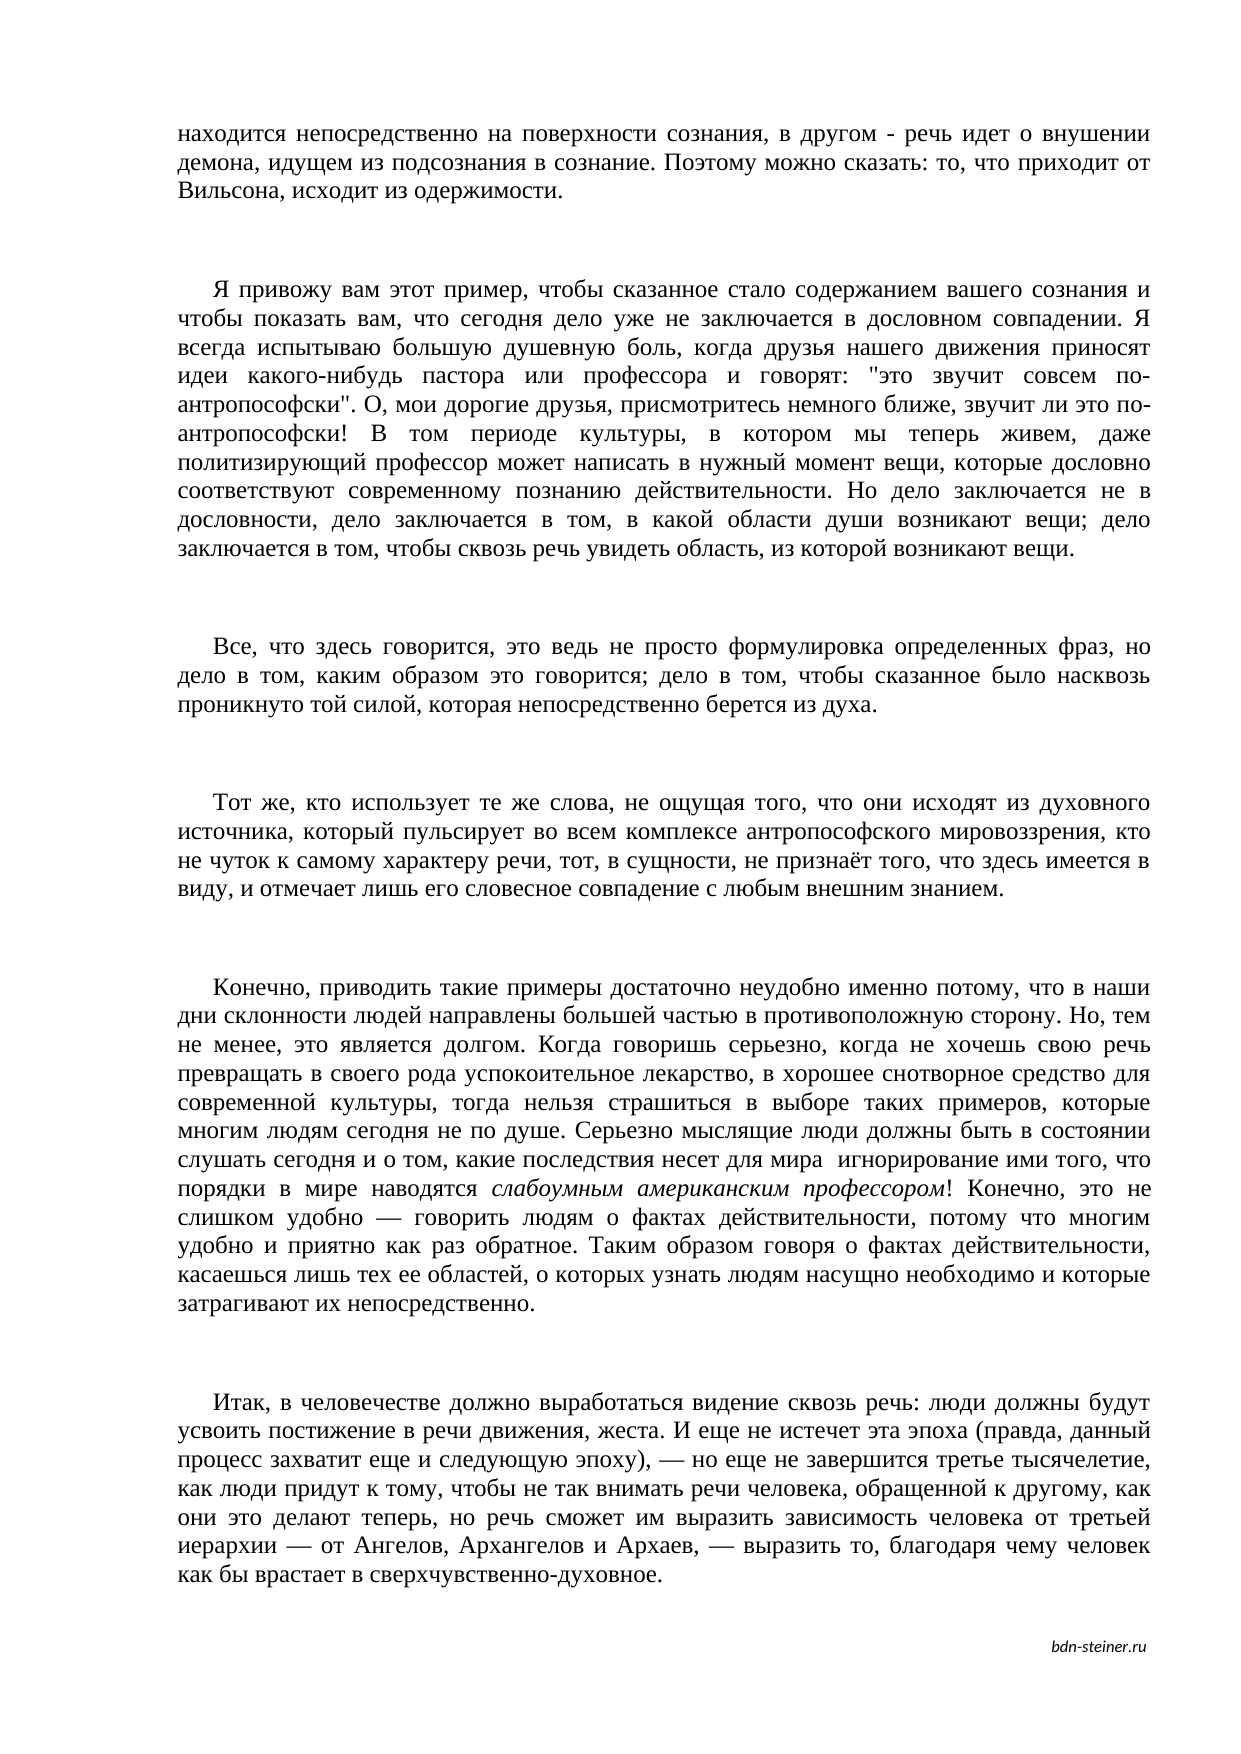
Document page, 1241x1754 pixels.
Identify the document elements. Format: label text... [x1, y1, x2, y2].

text Итак, в человечестве должно выработаться видение сквозь речь: люди должны будут усвоить постижение в речи движения, жеста. И еще не истечет эта эпоха (правда, данный процесс захватит еще и следующую эпоху), — но еще не завершится третье тысячелетие, как люди придут к тому, чтобы не так внимать речи человека, обращенной к другому, как они это делают теперь, но речь сможет им выразить зависимость человека от третьей иерархии — от Ангелов, Архангелов и Архаев, — выразить то, благодаря чему человек как бы врастает в сверхчувственно-духовное. [177, 1387, 1152, 1588]
text Тот же, кто использует те же слова, не ощущая того, что они исходят из духовного источника, который пульсирует во всем комплексе антропософского мировоззрения, кто не чуток к самому характеру речи, тот, в сущности, не признаёт того, что здесь имеется в виду, и отмечает лишь его словесное совпадение с любым внешним знанием. [177, 787, 1152, 902]
text Конечно, приводить такие примеры достаточно неудобно именно потому, что в наши дни склонности людей направлены большей частью в противоположную сторону. Но, тем не менее, это является долгом. Когда говоришь серьезно, когда не хочешь свою речь превращать в своего рода успокоительное лекарство, в хорошее снотворное средство для современной культуры, тогда нельзя страшиться в выборе таких примеров, которые многим людям сегодня не по душе. Серьезно мыслящие люди должны быть в состоянии слушать сегодня и о том, какие последствия несет для мира игнорирование ими того, что порядки в мире наводятся слабоумным американским профессором! Конечно, это не слишком удобно — говорить людям о фактах действительности, потому что многим удобно и приятно как раз обратное. Таким образом говоря о фактах действительности, касаешься лишь тех ее областей, о которых узнать людям насущно необходимо и которые затрагивают их непосредственно. [177, 972, 1152, 1317]
text находится непосредственно на поверхности сознания, в другом - речь идет о внушении демона, идущем из подсознания в сознание. Поэтому можно сказать: то, что приходит от Вильсона, исходит из одержимости. [177, 118, 1152, 204]
text Я привожу вам этот пример, чтобы сказанное стало содержанием вашего сознания и чтобы показать вам, что сегодня дело уже не заключается в дословном совпадении. Я всегда испытываю большую душевную боль, когда друзья нашего движения приносят идеи какого-нибудь пастора или профессора и говорят: "это звучит совсем по-антропософски". О, мои дорогие друзья, присмотритесь немного ближе, звучит ли это по-антропософски! В том периоде культуры, в котором мы теперь живем, даже политизирующий профессор может написать в нужный момент вещи, которые дословно соответствуют современному познанию действительности. Но дело заключается не в дословности, дело заключается в том, в какой области души возникают вещи; дело заключается в том, чтобы сквозь речь увидеть область, из которой возникают вещи. [177, 274, 1152, 562]
text Все, что здесь говорится, это ведь не просто формулировка определенных фраз, но дело в том, каким образом это говорится; дело в том, чтобы сказанное было насквозь проникнуто той силой, которая непосредственно берется из духа. [177, 631, 1152, 717]
